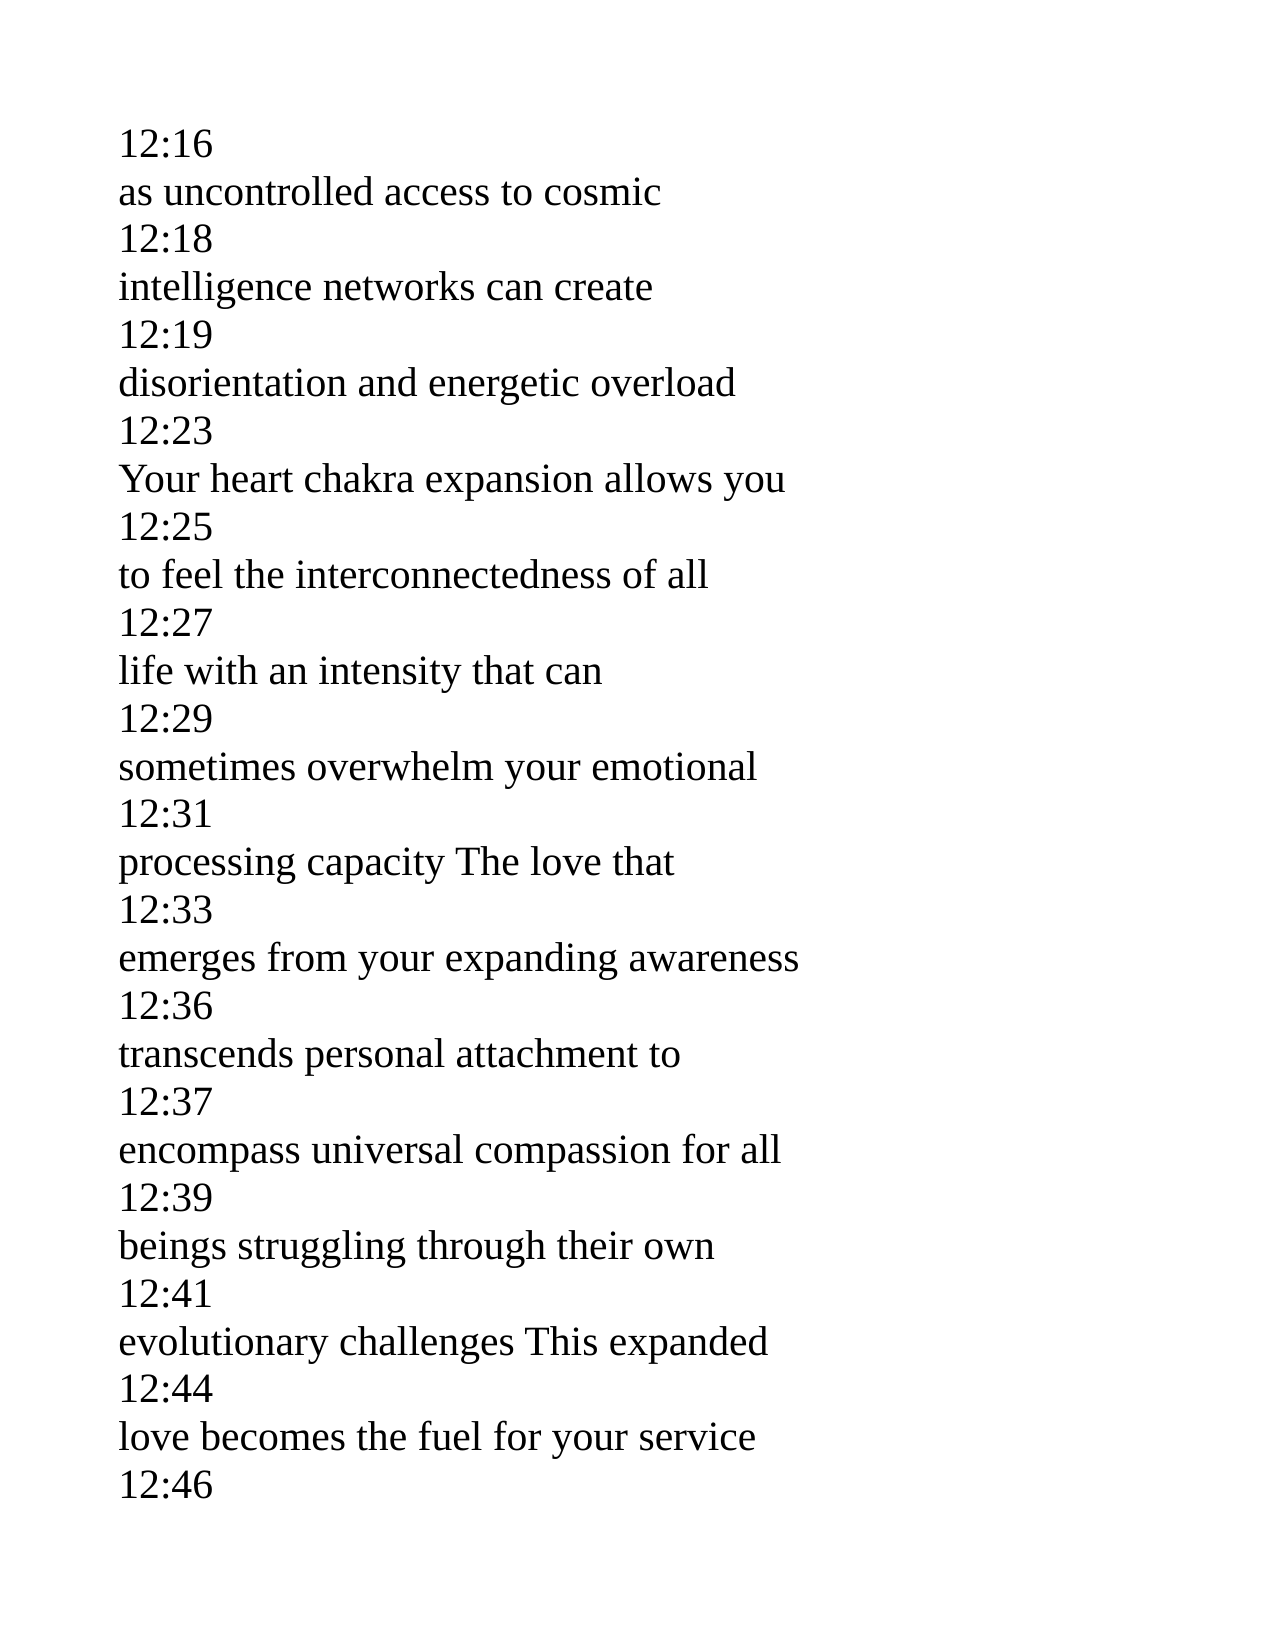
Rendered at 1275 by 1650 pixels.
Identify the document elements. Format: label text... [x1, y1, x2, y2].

text 12:44 [118, 1364, 1157, 1412]
text 12:29 [118, 693, 1157, 741]
text 12:23 [118, 406, 1157, 453]
text transcends personal attachment to [118, 1028, 1157, 1076]
text beings struggling through their own [118, 1220, 1157, 1268]
text as uncontrolled access to cosmic [118, 166, 1157, 214]
text Your heart chakra expansion allows you [118, 453, 1157, 501]
text 12:18 [118, 214, 1157, 262]
text evolutionary challenges This expanded [118, 1316, 1157, 1364]
text life with an intensity that can [118, 645, 1157, 693]
text 12:16 [118, 118, 1157, 166]
text intelligence networks can create [118, 262, 1157, 310]
text emerges from your expanding awareness [118, 933, 1157, 981]
text love becomes the fuel for your service [118, 1412, 1157, 1460]
text 12:39 [118, 1172, 1157, 1220]
text 12:46 [118, 1460, 1157, 1508]
text 12:36 [118, 981, 1157, 1028]
text disorientation and energetic overload [118, 358, 1157, 406]
text 12:19 [118, 310, 1157, 358]
text 12:27 [118, 597, 1157, 645]
text encompass universal compassion for all [118, 1124, 1157, 1172]
text 12:41 [118, 1268, 1157, 1316]
text 12:37 [118, 1076, 1157, 1124]
text to feel the interconnectedness of all [118, 549, 1157, 597]
text 12:31 [118, 789, 1157, 837]
text processing capacity The love that [118, 837, 1157, 885]
text 12:25 [118, 501, 1157, 549]
text 12:33 [118, 885, 1157, 933]
text sometimes overwhelm your emotional [118, 741, 1157, 789]
